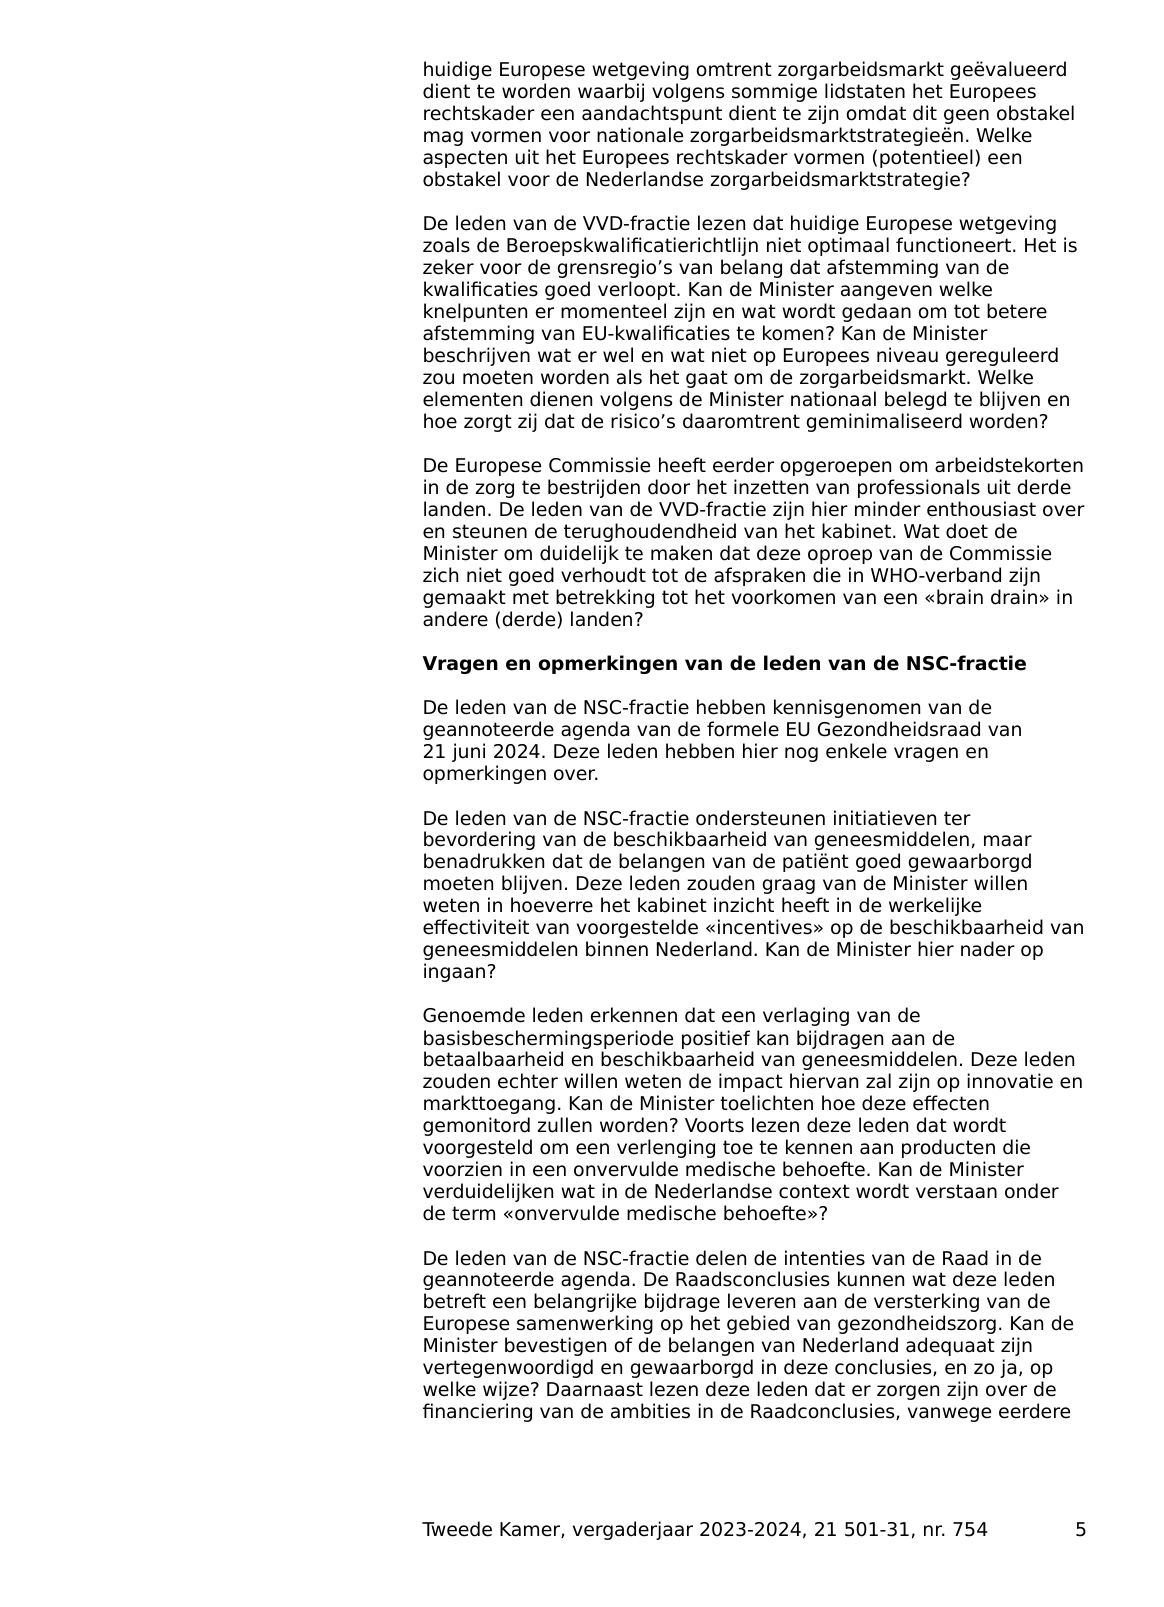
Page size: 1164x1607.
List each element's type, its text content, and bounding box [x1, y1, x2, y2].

text De leden van de NSC-fractie delen de intenties van de Raad in de geannoteerde agenda. De Raadsconclusies kunnen wat deze leden betreft een belangrijke bijdrage leveren aan de versterking van de Europese samenwerking op het gebied van gezondheidszorg. Kan de Minister bevestigen of de belangen van Nederland adequaat zijn vertegenwoordigd en gewaarborgd in deze conclusies, en zo ja, op welke wijze? Daarnaast lezen deze leden dat er zorgen zijn over de financiering van de ambities in de Raadconclusies, vanwege eerdere [422, 1247, 1087, 1423]
text De leden van de NSC-fractie hebben kennisgenomen van de geannoteerde agenda van de formele EU Gezondheidsraad van 21 juni 2024. Deze leden hebben hier nog enkele vragen en opmerkingen over. [422, 697, 1087, 785]
text De Europese Commissie heeft eerder opgeroepen om arbeidstekorten in de zorg te bestrijden door het inzetten van professionals uit derde landen. De leden van de VVD-fractie zijn hier minder enthousiast over en steunen de terughoudendheid van het kabinet. Wat doet de Minister om duidelijk te maken dat deze oproep van de Commissie zich niet goed verhoudt tot de afspraken die in WHO-verband zijn gemaakt met betrekking tot het voorkomen van een «brain drain» in andere (derde) landen? [422, 455, 1087, 631]
text Genoemde leden erkennen dat een verlaging van de basisbeschermingsperiode positief kan bijdragen aan de betaalbaarheid en beschikbaarheid van geneesmiddelen. Deze leden zouden echter willen weten de impact hiervan zal zijn op innovatie en markttoegang. Kan de Minister toelichten hoe deze effecten gemonitord zullen worden? Voorts lezen deze leden dat wordt voorgesteld om een verlenging toe te kennen aan producten die voorzien in een onvervulde medische behoefte. Kan de Minister verduidelijken wat in de Nederlandse context wordt verstaan onder de term «onvervulde medische behoefte»? [422, 1005, 1087, 1225]
text De leden van de NSC-fractie ondersteunen initiatieven ter bevordering van de beschikbaarheid van geneesmiddelen, maar benadrukken dat de belangen van de patiënt goed gewaarborgd moeten blijven. Deze leden zouden graag van de Minister willen weten in hoeverre het kabinet inzicht heeft in de werkelijke effectiviteit van voorgestelde «incentives» op de beschikbaarheid van geneesmiddelen binnen Nederland. Kan de Minister hier nader op ingaan? [422, 807, 1087, 983]
text De leden van de VVD-fractie lezen dat huidige Europese wetgeving zoals de Beroepskwalificatierichtlijn niet optimaal functioneert. Het is zeker voor de grensregio’s van belang dat afstemming van de kwalificaties goed verloopt. Kan de Minister aangeven welke knelpunten er momenteel zijn en wat wordt gedaan om tot betere afstemming van EU-kwalificaties te komen? Kan de Minister beschrijven wat er wel en wat niet op Europees niveau gereguleerd zou moeten worden als het gaat om de zorgarbeidsmarkt. Welke elementen dienen volgens de Minister nationaal belegd te blijven en hoe zorgt zij dat de risico’s daaromtrent geminimaliseerd worden? [422, 213, 1087, 433]
text huidige Europese wetgeving omtrent zorgarbeidsmarkt geëvalueerd dient te worden waarbij volgens sommige lidstaten het Europees rechtskader een aandachtspunt dient te zijn omdat dit geen obstakel mag vormen voor nationale zorgarbeidsmarktstrategieën. Welke aspecten uit het Europees rechtskader vormen (potentieel) een obstakel voor de Nederlandse zorgarbeidsmarktstrategie? [422, 59, 1087, 191]
subtitle Vragen en opmerkingen van de leden van de NSC-fractie [422, 653, 1087, 675]
